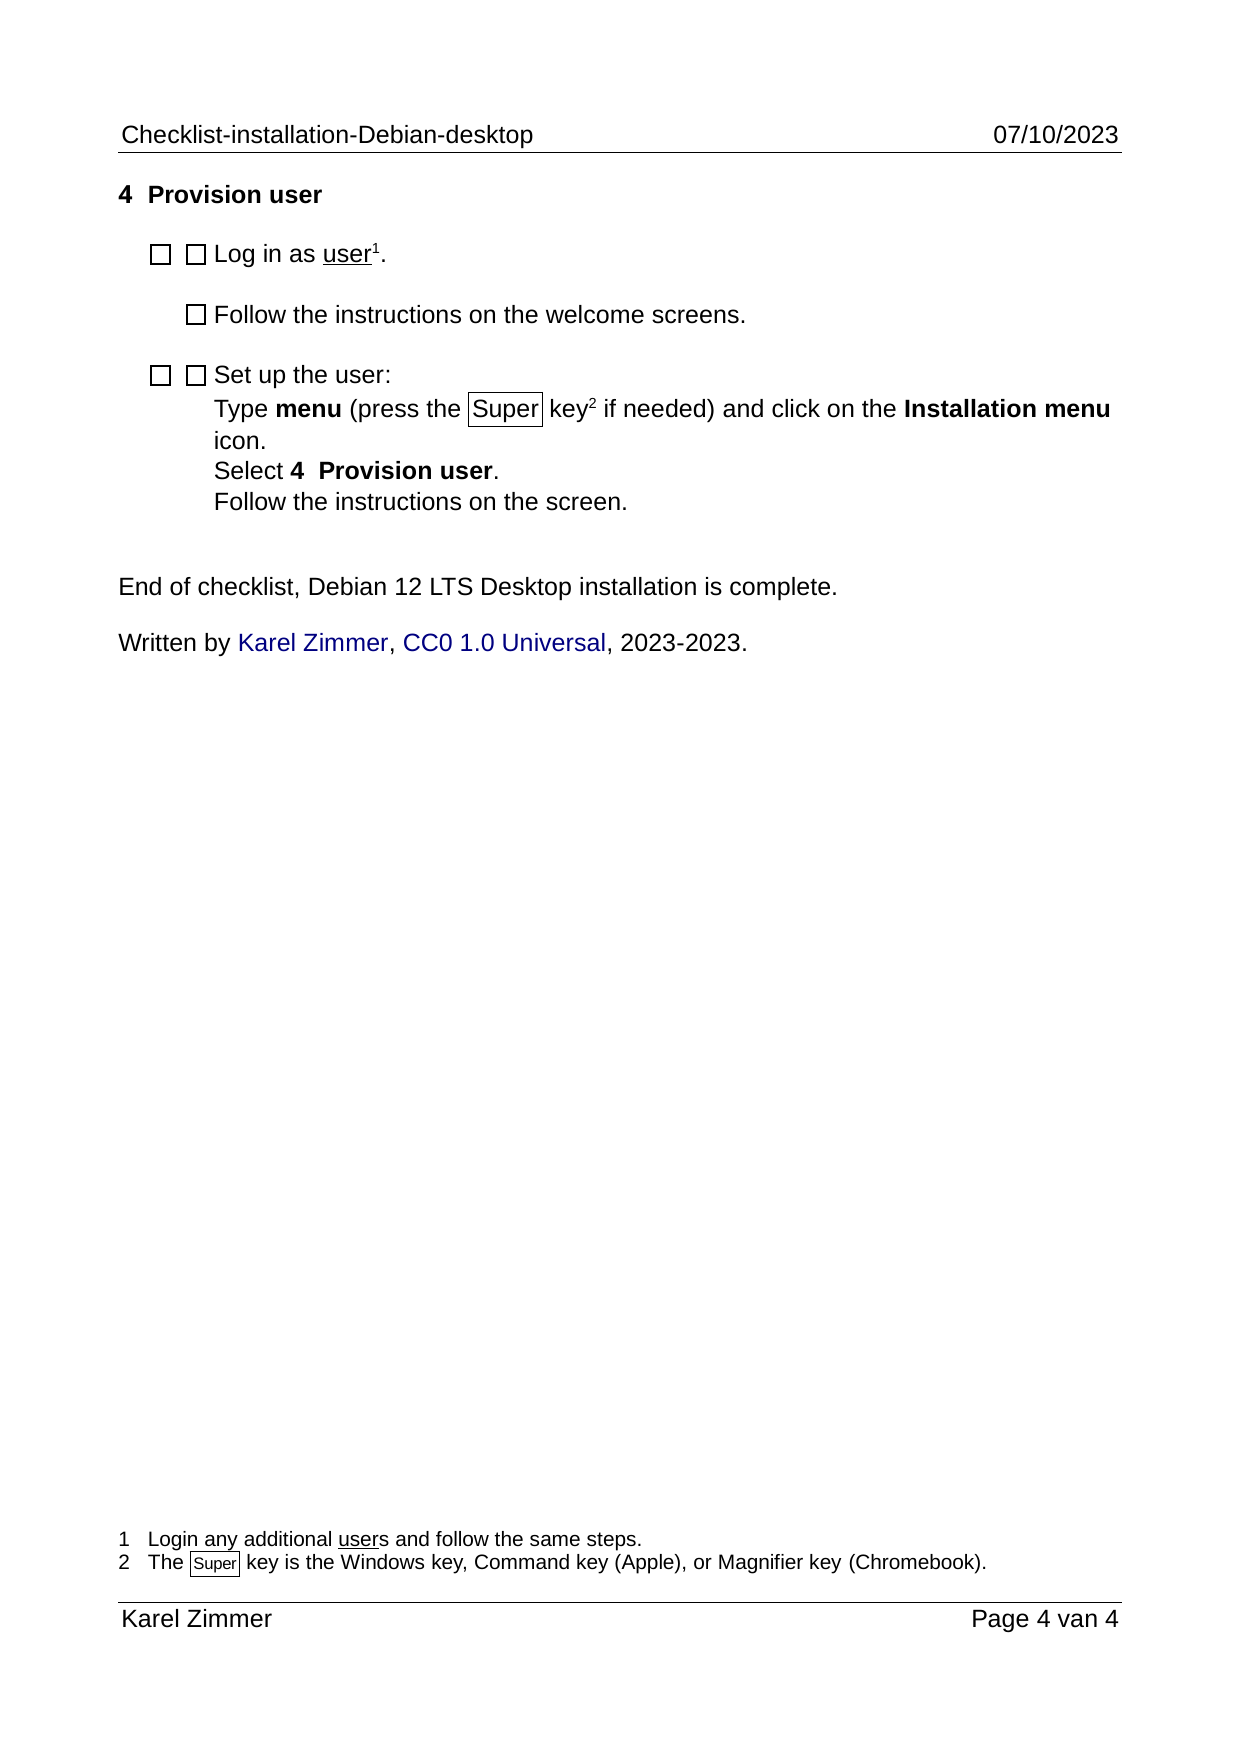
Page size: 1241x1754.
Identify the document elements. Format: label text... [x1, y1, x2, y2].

table_cell [118, 300, 142, 330]
table_cell [142, 391, 177, 456]
table_cell [118, 330, 142, 360]
table_cell [118, 391, 142, 456]
table_cell [177, 330, 213, 360]
table_cell Set up the user: [213, 360, 1122, 391]
table_cell [177, 300, 213, 330]
table_cell [142, 330, 177, 360]
table_header [177, 239, 213, 269]
table_cell [177, 360, 213, 391]
table_cell [142, 456, 177, 486]
table_cell [177, 486, 213, 517]
table_cell [142, 486, 177, 517]
list Provision user [118, 177, 1122, 211]
table_header Log in as USER. [213, 239, 1122, 269]
table_cell [213, 269, 1122, 300]
table_cell Select 4 Provision user. [213, 456, 1122, 486]
table_cell [118, 360, 142, 391]
text End of checklist, Debian 12 LTS Desktop installation is complete. [118, 573, 1122, 601]
table_cell Follow the instructions on the screen. [213, 486, 1122, 517]
table_cell [142, 269, 177, 300]
table_cell [118, 456, 142, 486]
table_cell [118, 269, 142, 300]
table_cell [142, 300, 177, 330]
table_cell [213, 330, 1122, 360]
table_cell [118, 486, 142, 517]
table_cell [177, 269, 213, 300]
text Written by Karel Zimmer, CC0 1.0 Universal, 2023-2023. [118, 629, 1122, 657]
table_cell [177, 391, 213, 456]
table_cell Type menu (press the Super key if needed) and click on the Installation menu icon. [213, 391, 1122, 456]
table_header [118, 239, 142, 269]
table_cell Follow the instructions on the welcome screens. [213, 300, 1122, 330]
table_cell [142, 360, 177, 391]
table_header [142, 239, 177, 269]
table_cell [177, 456, 213, 486]
